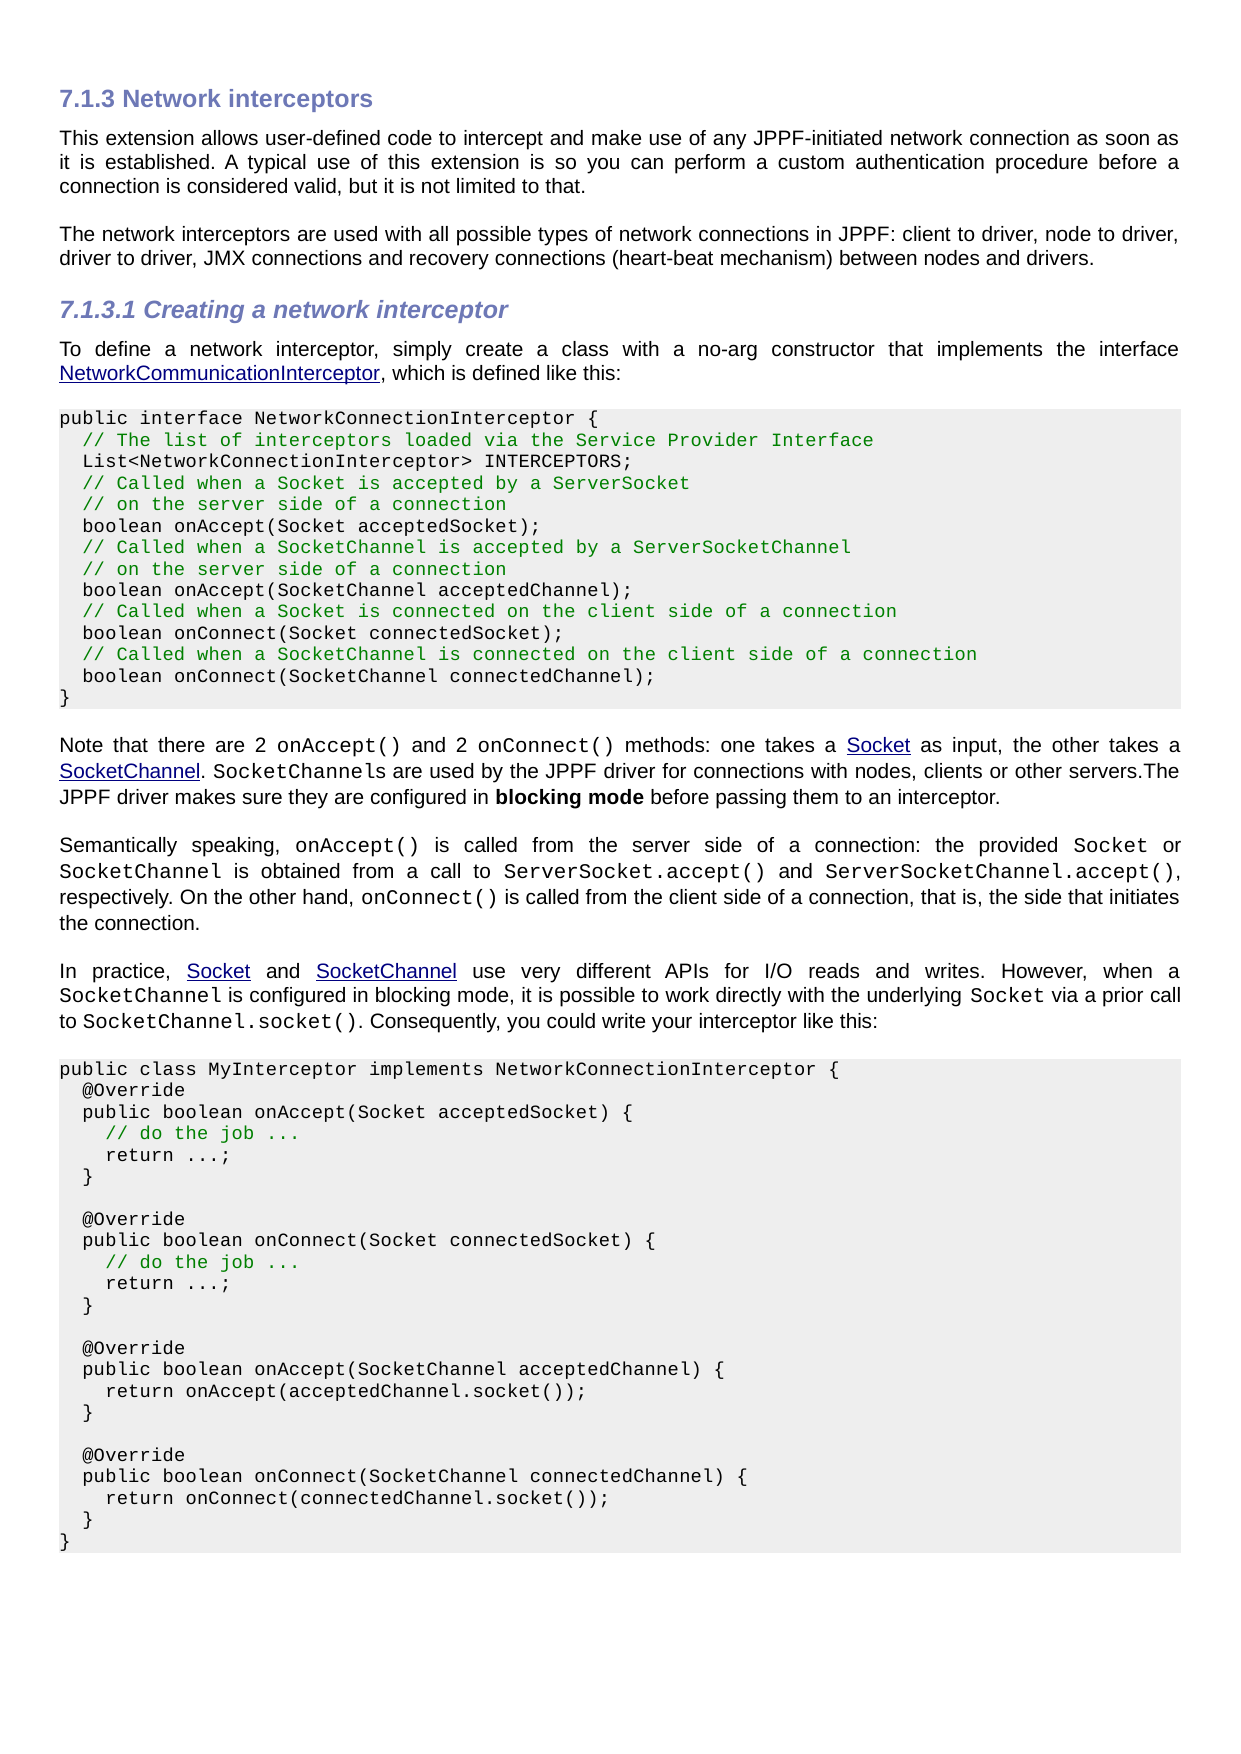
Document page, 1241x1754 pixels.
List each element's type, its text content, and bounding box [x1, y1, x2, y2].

text The network interceptors are used with all possible types of network connections in JPPF: client to driver, node to driver, driver to driver, JMX connections and recovery connections (heart-beat mechanism) between nodes and drivers. [59, 222, 1181, 270]
text This extension allows user-defined code to intercept and make use of any JPPF-initiated network connection as soon as it is established. A typical use of this extension is so you can perform a custom authentication procedure before a connection is considered valid, but it is not limited to that. [59, 126, 1181, 198]
text return onAccept(acceptedChannel.socket()); [59, 1381, 1181, 1402]
subtitle Creating a network interceptor [59, 295, 1181, 324]
text boolean onAccept(Socket acceptedSocket); [59, 516, 1181, 537]
text } [59, 1166, 1181, 1188]
text @Override [59, 1338, 1181, 1359]
text } [59, 688, 1181, 709]
text // The list of interceptors loaded via the Service Provider Interface [59, 430, 1181, 452]
text // Called when a SocketChannel is accepted by a ServerSocketChannel [59, 537, 1181, 559]
subtitle Network interceptors [59, 84, 1181, 113]
text } [59, 1402, 1181, 1424]
text return ...; [59, 1274, 1181, 1295]
text // on the server side of a connection [59, 494, 1181, 516]
text } [59, 1531, 1181, 1553]
text public boolean onConnect(SocketChannel connectedChannel) { [59, 1467, 1181, 1488]
text boolean onAccept(SocketChannel acceptedChannel); [59, 580, 1181, 602]
text // Called when a Socket is accepted by a ServerSocket [59, 473, 1181, 494]
text return ...; [59, 1145, 1181, 1166]
text List<NetworkConnectionInterceptor> INTERCEPTORS; [59, 452, 1181, 473]
text @Override [59, 1209, 1181, 1231]
text } [59, 1510, 1181, 1531]
text // do the job ... [59, 1252, 1181, 1274]
text Note that there are 2 onAccept() and 2 onConnect() methods: one takes a Socket as input, the other takes a SocketChannel. SocketChannels are used by the JPPF driver for connections with nodes, clients or other servers.The JPPF driver makes sure they are configured in blocking mode before passing them to an interceptor. [59, 733, 1181, 809]
text public boolean onConnect(Socket connectedSocket) { [59, 1231, 1181, 1252]
text // do the job ... [59, 1123, 1181, 1145]
text Semantically speaking, onAccept() is called from the server side of a connection: the provided Socket or SocketChannel is obtained from a call to ServerSocket.accept() and ServerSocketChannel.accept(), respectively. On the other hand, onConnect() is called from the client side of a connection, that is, the side that initiates the connection. [59, 833, 1181, 935]
text return onConnect(connectedChannel.socket()); [59, 1488, 1181, 1510]
text boolean onConnect(Socket connectedSocket); [59, 623, 1181, 645]
text @Override [59, 1081, 1181, 1102]
text public boolean onAccept(Socket acceptedSocket) { [59, 1102, 1181, 1123]
text To define a network interceptor, simply create a class with a no-arg constructor that implements the interface NetworkCommunicationInterceptor, which is defined like this: [59, 337, 1181, 385]
text public interface NetworkConnectionInterceptor { [59, 409, 1181, 430]
text public boolean onAccept(SocketChannel acceptedChannel) { [59, 1359, 1181, 1381]
text // Called when a SocketChannel is connected on the client side of a connection [59, 645, 1181, 666]
text public class MyInterceptor implements NetworkConnectionInterceptor { [59, 1059, 1181, 1081]
text @Override [59, 1445, 1181, 1467]
text } [59, 1295, 1181, 1317]
text boolean onConnect(SocketChannel connectedChannel); [59, 666, 1181, 688]
text // Called when a Socket is connected on the client side of a connection [59, 602, 1181, 623]
text In practice, Socket and SocketChannel use very different APIs for I/O reads and writes. However, when a SocketChannel is configured in blocking mode, it is possible to work directly with the underlying Socket via a prior call to SocketChannel.socket(). Consequently, you could write your interceptor like this: [59, 959, 1181, 1035]
text // on the server side of a connection [59, 559, 1181, 580]
